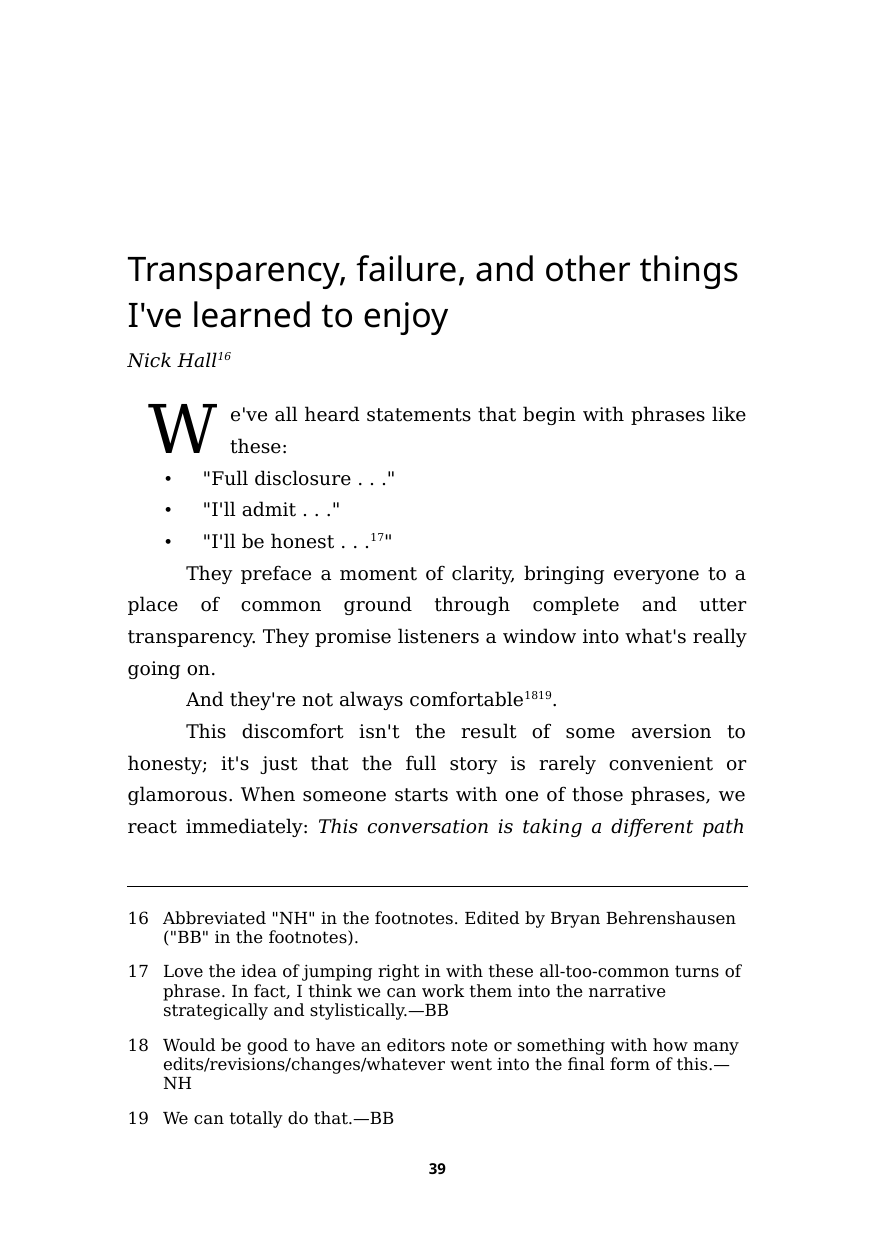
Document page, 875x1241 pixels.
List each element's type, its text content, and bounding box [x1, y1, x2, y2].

text Would be good to have an editors note or something with how many edits/revisions/changes/whatever went into the final form of this.—NH [127, 1036, 747, 1094]
list "Full disclosure . . ." [165, 468, 747, 489]
list "I'll be honest . . ." [165, 531, 747, 553]
text We can totally do that.—BB [127, 1109, 747, 1128]
text This discomfort isn't the result of some aversion to honesty; it's just that the full story is rarely convenient or glamorous. When someone starts with one of those phrases, we react immediately: This conversation is taking a different path [127, 721, 747, 838]
subtitle Transparency, failure, and other things I've learned to enjoy [127, 246, 747, 338]
text And they're not always comfortable. [127, 689, 747, 711]
text Abbreviated "NH" in the footnotes. Edited by Bryan Behrenshausen ("BB" in the footnotes). [127, 909, 747, 947]
text We've all heard statements that begin with phrases like these: [127, 404, 747, 458]
list Love the idea of jumping right in with these all-too-common turns of phrase. In fact, I think we can work them into the narrative strategically and stylistically.—BB [127, 962, 747, 1021]
text They preface a moment of clarity, bringing everyone to a place of common ground through complete and utter transparency. They promise listeners a window into what's really going on. [127, 563, 747, 679]
list "I'll admit . . ." [165, 499, 747, 521]
text Nick Hall [127, 350, 747, 372]
